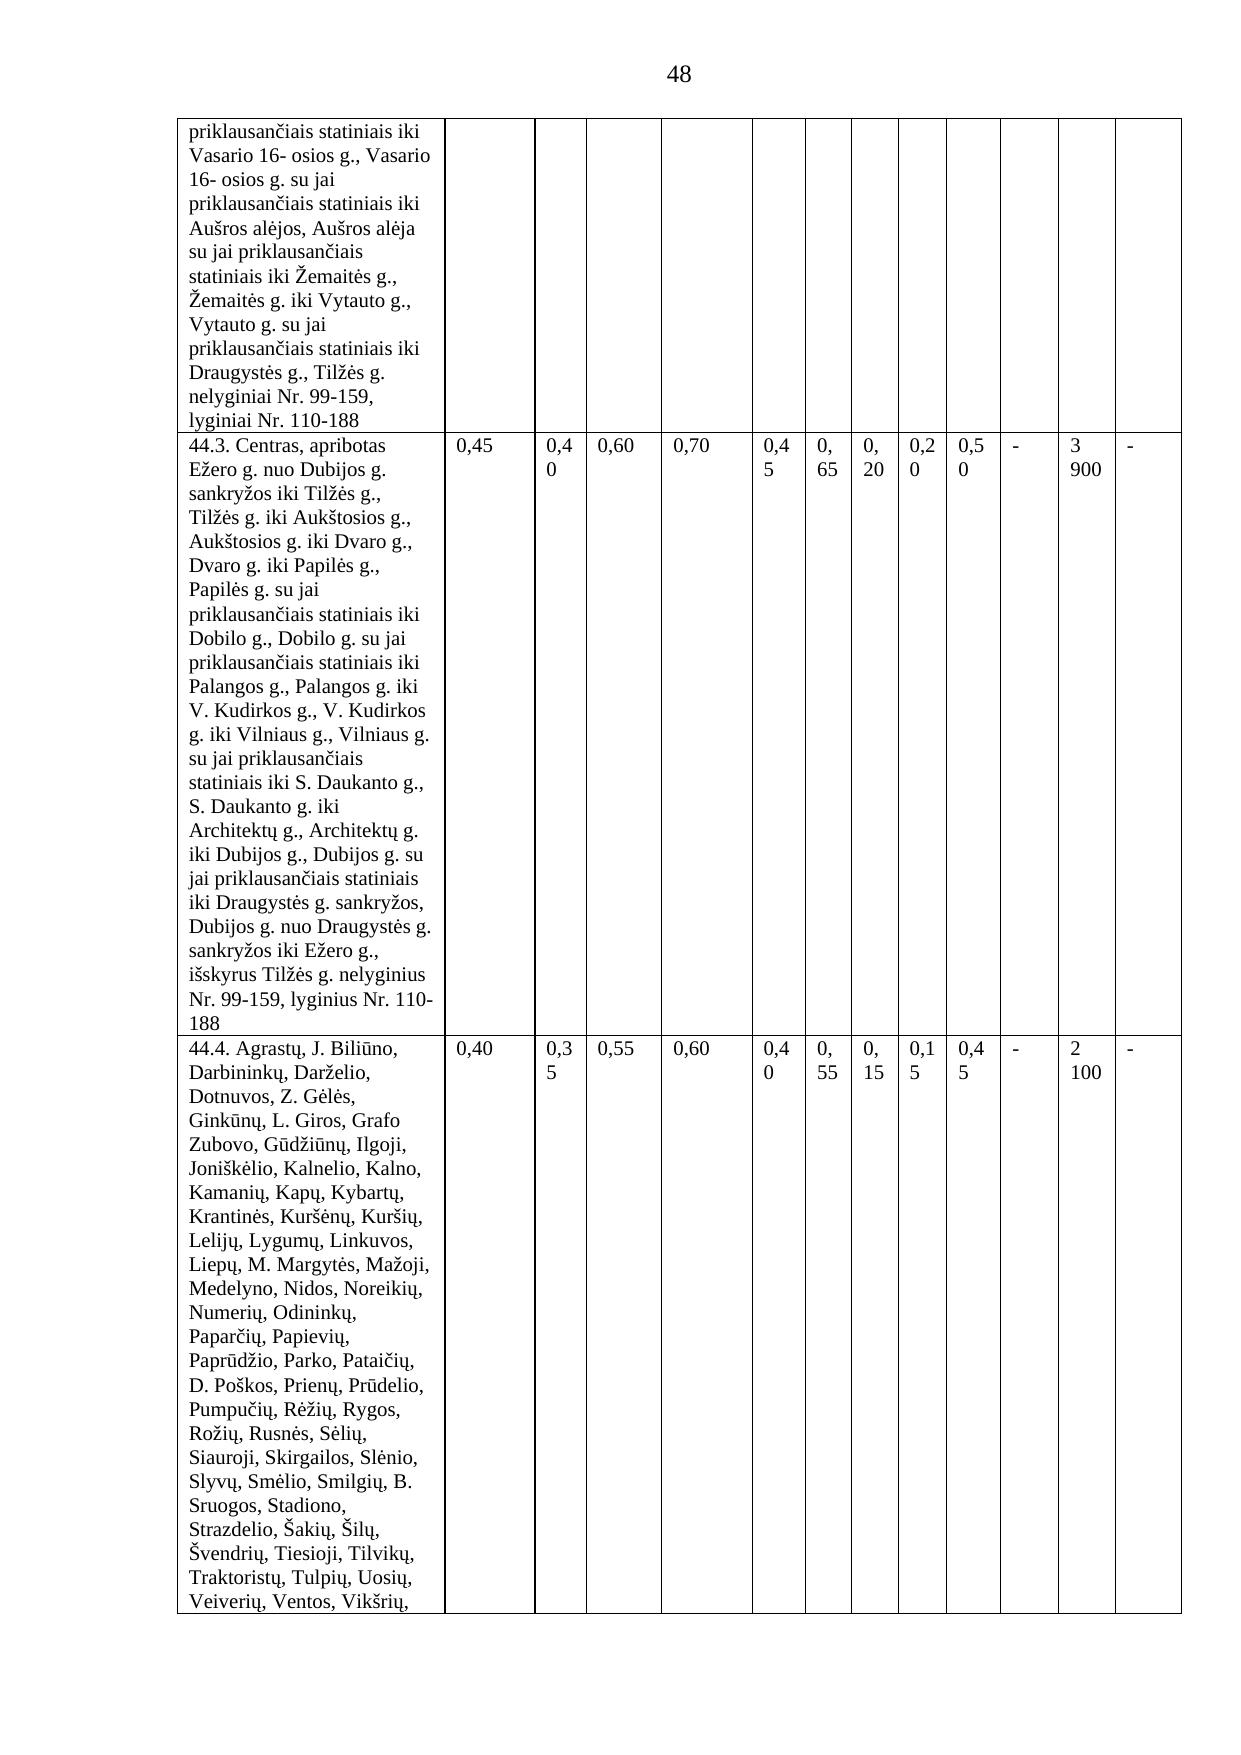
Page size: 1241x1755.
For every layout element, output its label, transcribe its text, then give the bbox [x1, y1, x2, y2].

table_cell 0,35 [536, 1036, 586, 1613]
table_cell [852, 119, 898, 432]
table_cell - [1116, 433, 1181, 1034]
table_cell 0,65 [806, 433, 851, 1034]
table_cell 0,60 [662, 1036, 752, 1613]
table_cell - [1116, 1036, 1181, 1613]
table_cell [536, 119, 586, 432]
table_cell [899, 119, 946, 432]
table_cell 0,20 [899, 433, 946, 1034]
table_cell - [1001, 119, 1058, 432]
table_cell 0,70 [662, 433, 752, 1034]
table_cell - [1116, 119, 1181, 432]
table_cell 0,45 [947, 1036, 1000, 1613]
table_cell 0,15 [852, 1036, 898, 1613]
table_cell [1059, 119, 1115, 432]
table_cell 0,45 [753, 433, 805, 1034]
table_cell [587, 119, 661, 432]
table_cell [806, 119, 851, 432]
table_cell 0,40 [753, 1036, 805, 1613]
table_cell priklausančiais statiniais iki Vasario 16- osios g., Vasario 16- osios g. su jai priklausančiais statiniais iki Aušros alėjos, Aušros alėja su jai priklausančiais statiniais iki Žemaitės g., Žemaitės g. iki Vytauto g., Vytauto g. su jai priklausančiais statiniais iki Draugystės g., Tilžės g. nelyginiai Nr. 99-159, lyginiai Nr. 110-188 [178, 119, 444, 432]
table_cell [662, 119, 752, 432]
table_cell 0,20 [852, 433, 898, 1034]
table_cell 44.4. Agrastų, J. Biliūno, Darbininkų, Darželio, Dotnuvos, Z. Gėlės, Ginkūnų, L. Giros, Grafo Zubovo, Gūdžiūnų, Ilgoji, Joniškėlio, Kalnelio, Kalno, Kamanių, Kapų, Kybartų, Krantinės, Kuršėnų, Kuršių, Lelijų, Lygumų, Linkuvos, Liepų, M. Margytės, Mažoji, Medelyno, Nidos, Noreikių, Numerių, Odininkų, Paparčių, Papievių, Paprūdžio, Parko, Pataičių, D. Poškos, Prienų, Prūdelio, Pumpučių, Rėžių, Rygos, Rožių, Rusnės, Sėlių, Siauroji, Skirgailos, Slėnio, Slyvų, Smėlio, Smilgių, B. Sruogos, Stadiono, Strazdelio, Šakių, Šilų, Švendrių, Tiesioji, Tilvikų, Traktoristų, Tulpių, Uosių, Veiverių, Ventos, Vikšrių, [178, 1036, 444, 1613]
table_cell 0,40 [446, 1036, 534, 1613]
table_cell 0,45 [446, 433, 534, 1034]
table_cell [446, 119, 534, 432]
table_cell 0,50 [947, 433, 1000, 1034]
table_cell - [1001, 433, 1058, 1034]
table_cell 2 100 [1059, 1036, 1115, 1613]
table_cell 3 900 [1059, 433, 1115, 1034]
table_cell - [1001, 1036, 1058, 1613]
table_cell 0,55 [587, 1036, 661, 1613]
table_cell 0,60 [587, 433, 661, 1034]
table_cell [947, 119, 1000, 432]
table_cell [753, 119, 805, 432]
table_cell 0,55 [806, 1036, 851, 1613]
table_cell 44.3. Centras, apribotas Ežero g. nuo Dubijos g. sankryžos iki Tilžės g., Tilžės g. iki Aukštosios g., Aukštosios g. iki Dvaro g., Dvaro g. iki Papilės g., Papilės g. su jai priklausančiais statiniais iki Dobilo g., Dobilo g. su jai priklausančiais statiniais iki Palangos g., Palangos g. iki V. Kudirkos g., V. Kudirkos g. iki Vilniaus g., Vilniaus g. su jai priklausančiais statiniais iki S. Daukanto g., S. Daukanto g. iki Architektų g., Architektų g. iki Dubijos g., Dubijos g. su jai priklausančiais statiniais iki Draugystės g. sankryžos, Dubijos g. nuo Draugystės g. sankryžos iki Ežero g., išskyrus Tilžės g. nelyginius Nr. 99-159, lyginius Nr. 110-188 [178, 433, 444, 1034]
table_cell 0,40 [536, 433, 586, 1034]
table_cell 0,15 [899, 1036, 946, 1613]
